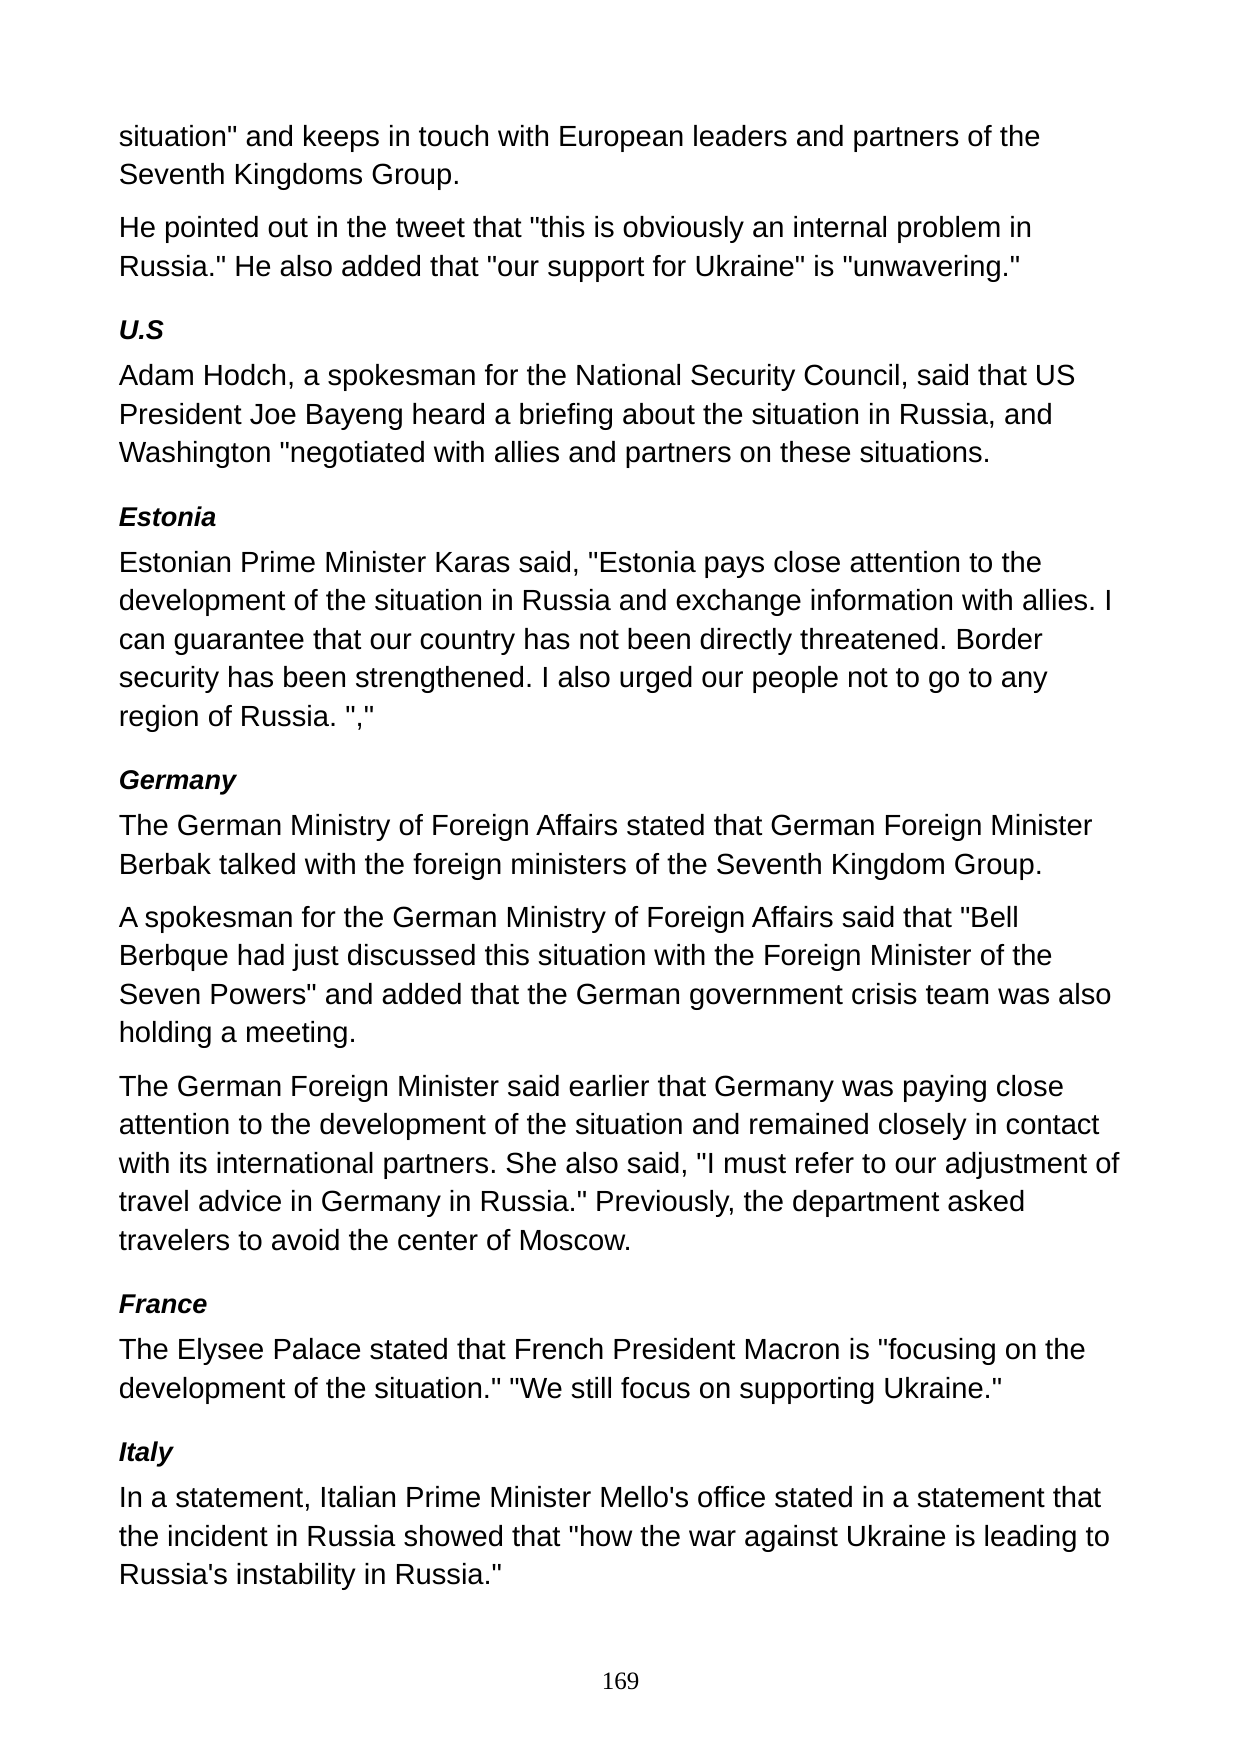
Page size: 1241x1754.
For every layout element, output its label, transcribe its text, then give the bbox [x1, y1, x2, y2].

text A spokesman for the German Ministry of Foreign Affairs said that "Bell Berbque had just discussed this situation with the Foreign Minister of the Seven Powers" and added that the German government crisis team was also holding a meeting. [118, 900, 1122, 1049]
text In a statement, Italian Prime Minister Mello's office stated in a statement that the incident in Russia showed that "how the war against Ukraine is leading to Russia's instability in Russia." [118, 1480, 1122, 1591]
text The German Ministry of Foreign Affairs stated that German Foreign Minister Berbak talked with the foreign ministers of the Seventh Kingdom Group. [118, 808, 1122, 880]
text situation" and keeps in touch with European leaders and partners of the Seventh Kingdoms Group. [118, 118, 1122, 191]
text Adam Hodch, a spokesman for the National Security Council, said that US President Joe Bayeng heard a briefing about the situation in Russia, and Washington "negotiated with allies and partners on these situations. [118, 358, 1122, 469]
subtitle Estonia [118, 501, 1122, 532]
text He pointed out in the tweet that "this is obviously an internal problem in Russia." He also added that "our support for Ukraine" is "unwavering." [118, 210, 1122, 282]
subtitle Italy [118, 1436, 1122, 1467]
subtitle France [118, 1288, 1122, 1319]
text The Elysee Palace stated that French President Macron is "focusing on the development of the situation." "We still focus on supporting Ukraine." [118, 1332, 1122, 1404]
subtitle Germany [118, 764, 1122, 796]
subtitle U.S [118, 314, 1122, 346]
text Estonian Prime Minister Karas said, "Estonia pays close attention to the development of the situation in Russia and exchange information with allies. I can guarantee that our country has not been directly threatened. Border security has been strengthened. I also urged our people not to go to any region of Russia. "," [118, 544, 1122, 732]
text The German Foreign Minister said earlier that Germany was paying close attention to the development of the situation and remained closely in contact with its international partners. She also said, "I must refer to our adjustment of travel advice in Germany in Russia." Previously, the department asked travelers to avoid the center of Moscow. [118, 1068, 1122, 1256]
